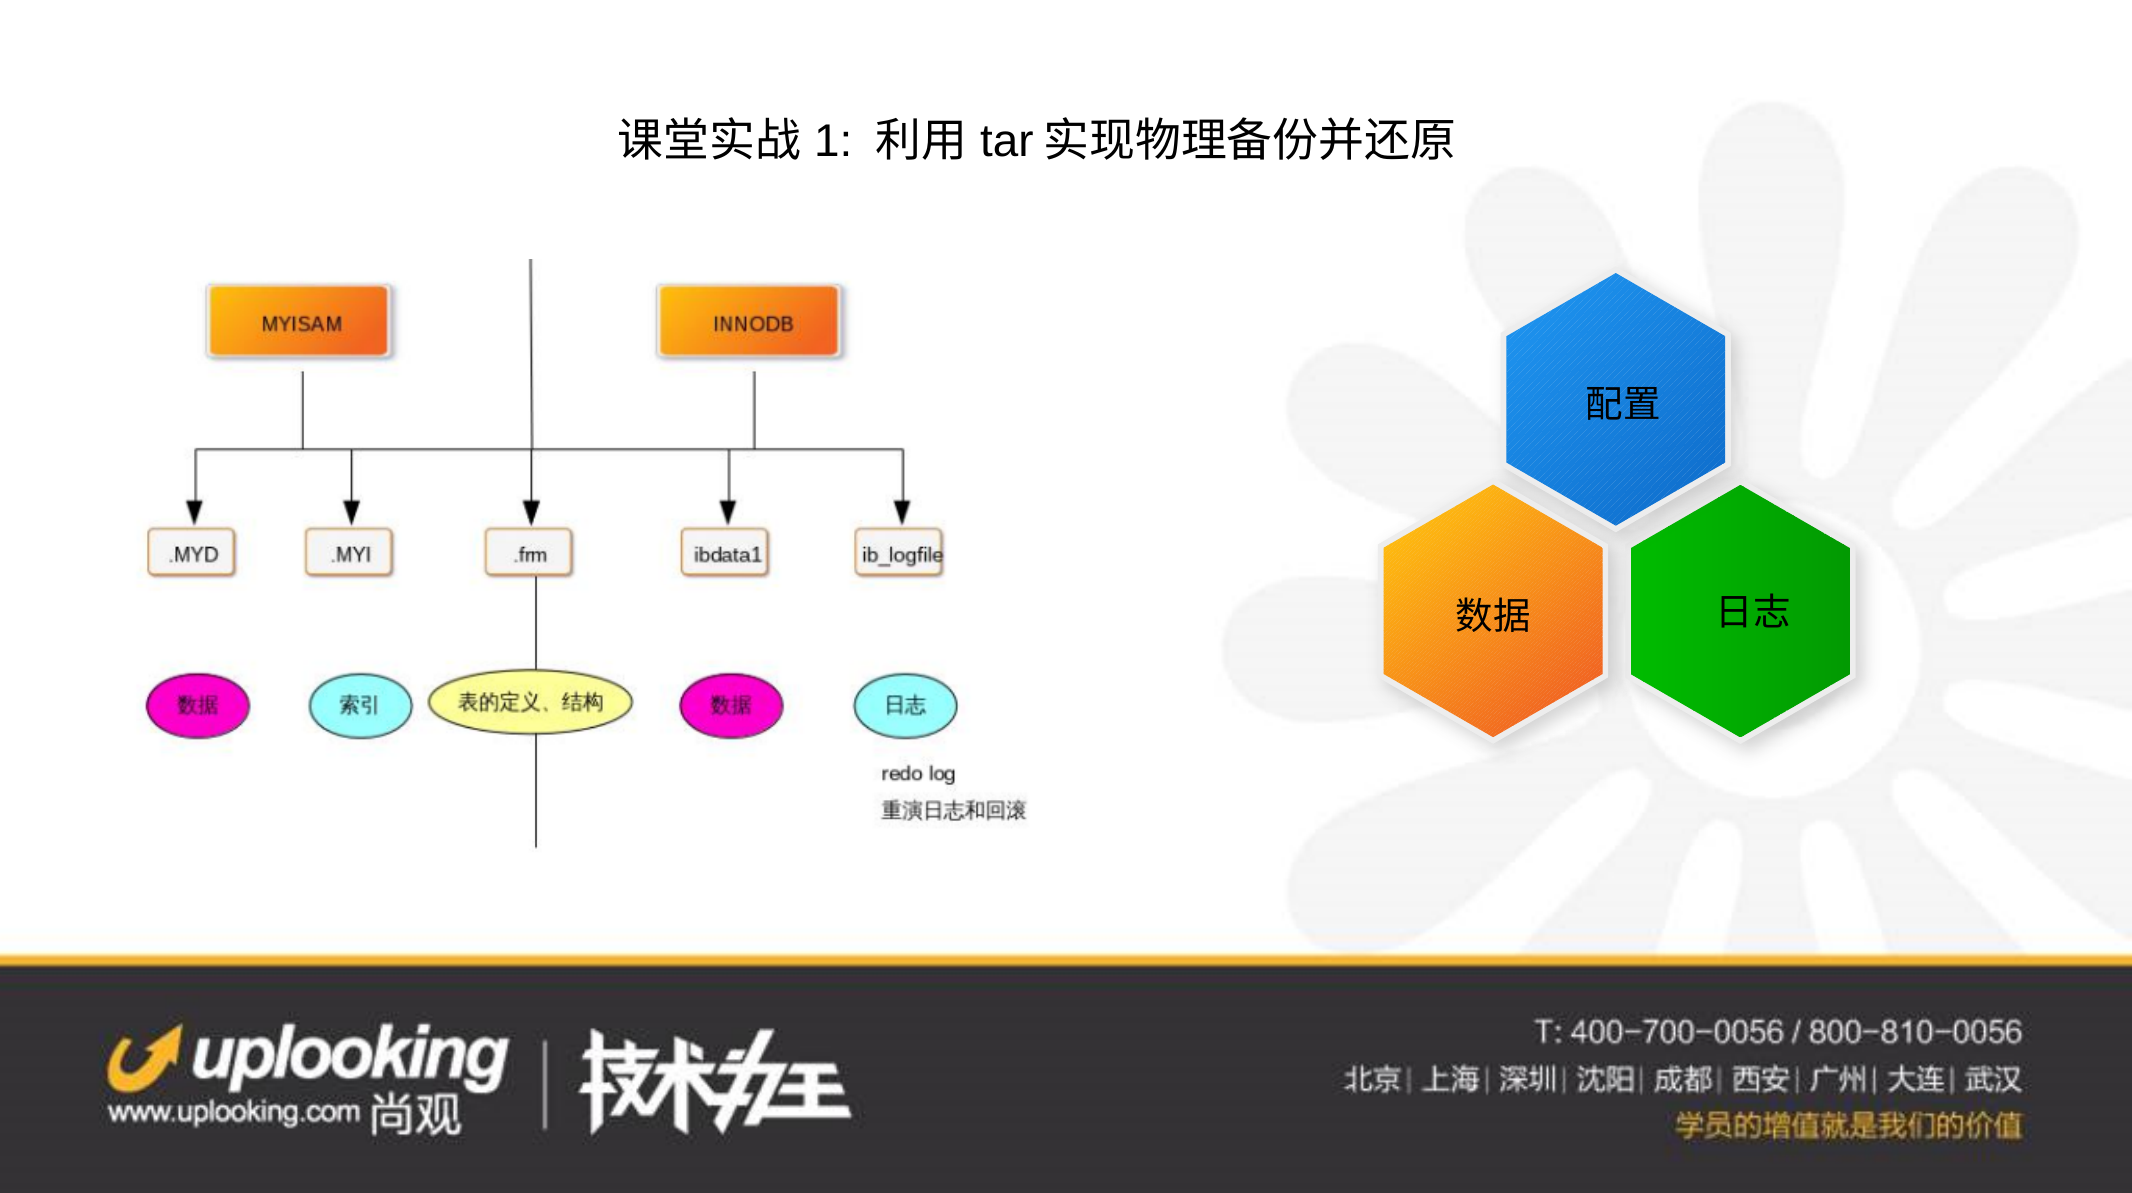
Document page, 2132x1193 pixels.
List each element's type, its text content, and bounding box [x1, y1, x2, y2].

text_box 日志 [1700, 574, 1843, 638]
picture [0, 0, 2132, 1193]
text_box 数据 [1440, 578, 1583, 643]
title 课堂实战1: 利用tar实现物理备份并还原 [77, 37, 1997, 237]
text_box 配置 [1570, 366, 1713, 430]
